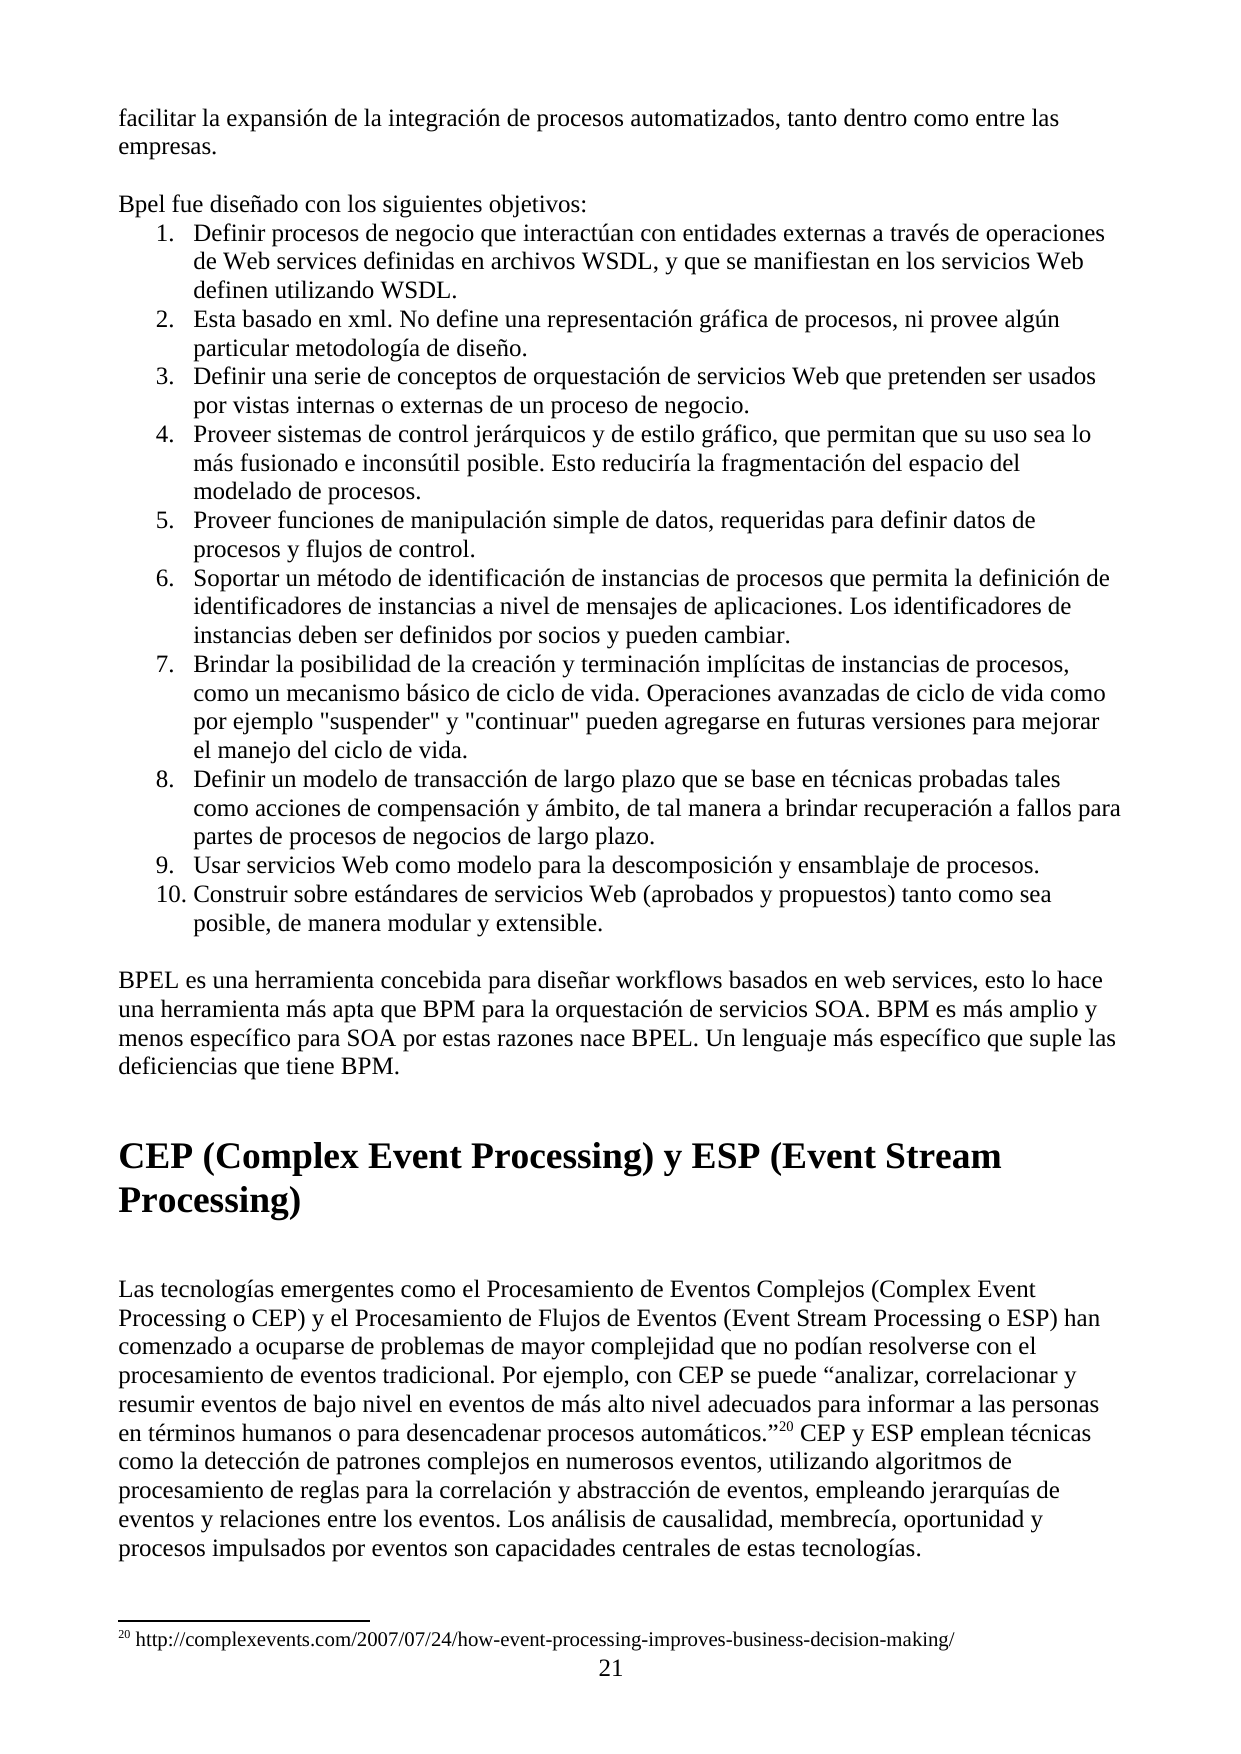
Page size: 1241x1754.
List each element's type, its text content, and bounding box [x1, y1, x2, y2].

list Construir sobre estándares de servicios Web (aprobados y propuestos) tanto como sea posible, de manera modular y extensible. [156, 879, 1122, 936]
text Bpel fue diseñado con los siguientes objetivos: [118, 189, 1122, 218]
list Esta basado en xml. No define una representación gráfica de procesos, ni provee algún particular metodología de diseño. [156, 304, 1122, 361]
list Definir una serie de conceptos de orquestación de servicios Web que pretenden ser usados por vistas internas o externas de un proceso de negocio. [156, 361, 1122, 419]
list Usar servicios Web como modelo para la descomposición y ensamblaje de procesos. [156, 850, 1122, 879]
list Brindar la posibilidad de la creación y terminación implícitas de instancias de procesos, como un mecanismo básico de ciclo de vida. Operaciones avanzadas de ciclo de vida como por ejemplo "suspender" y "continuar" pueden agregarse en futuras versiones para mejorar el manejo del ciclo de vida. [156, 649, 1122, 764]
subtitle CEP (Complex Event Processing) y ESP (Event Stream Processing) [118, 1134, 1122, 1220]
text http://complexevents.com/2007/07/24/how-event-processing-improves-business-decision-making/ [118, 1627, 1122, 1651]
list Proveer funciones de manipulación simple de datos, requeridas para definir datos de procesos y flujos de control. [156, 505, 1122, 563]
list Proveer sistemas de control jerárquicos y de estilo gráfico, que permitan que su uso sea lo más fusionado e inconsútil posible. Esto reduciría la fragmentación del espacio del modelado de procesos. [156, 419, 1122, 505]
text facilitar la expansión de la integración de procesos automatizados, tanto dentro como entre las empresas. [118, 103, 1122, 160]
list Definir procesos de negocio que interactúan con entidades externas a través de operaciones de Web services definidas en archivos WSDL, y que se manifiestan en los servicios Web definen utilizando WSDL. [156, 218, 1122, 304]
list Soportar un método de identificación de instancias de procesos que permita la definición de identificadores de instancias a nivel de mensajes de aplicaciones. Los identificadores de instancias deben ser definidos por socios y pueden cambiar. [156, 563, 1122, 649]
text Las tecnologías emergentes como el Procesamiento de Eventos Complejos (Complex Event Processing o CEP) y el Procesamiento de Flujos de Eventos (Event Stream Processing o ESP) han comenzado a ocuparse de problemas de mayor complejidad que no podían resolverse con el procesamiento de eventos tradicional. Por ejemplo, con CEP se puede “analizar, correlacionar y resumir eventos de bajo nivel en eventos de más alto nivel adecuados para informar a las personas en términos humanos o para desencadenar procesos automáticos.” CEP y ESP emplean técnicas como la detección de patrones complejos en numerosos eventos, utilizando algoritmos de procesamiento de reglas para la correlación y abstracción de eventos, empleando jerarquías de eventos y relaciones entre los eventos. Los análisis de causalidad, membrecía, oportunidad y procesos impulsados por eventos son capacidades centrales de estas tecnologías. [118, 1274, 1122, 1561]
list Definir un modelo de transacción de largo plazo que se base en técnicas probadas tales como acciones de compensación y ámbito, de tal manera a brindar recuperación a fallos para partes de procesos de negocios de largo plazo. [156, 764, 1122, 850]
text BPEL es una herramienta concebida para diseñar workflows basados en web services, esto lo hace una herramienta más apta que BPM para la orquestación de servicios SOA. BPM es más amplio y menos específico para SOA por estas razones nace BPEL. Un lenguaje más específico que suple las deficiencias que tiene BPM. [118, 965, 1122, 1080]
